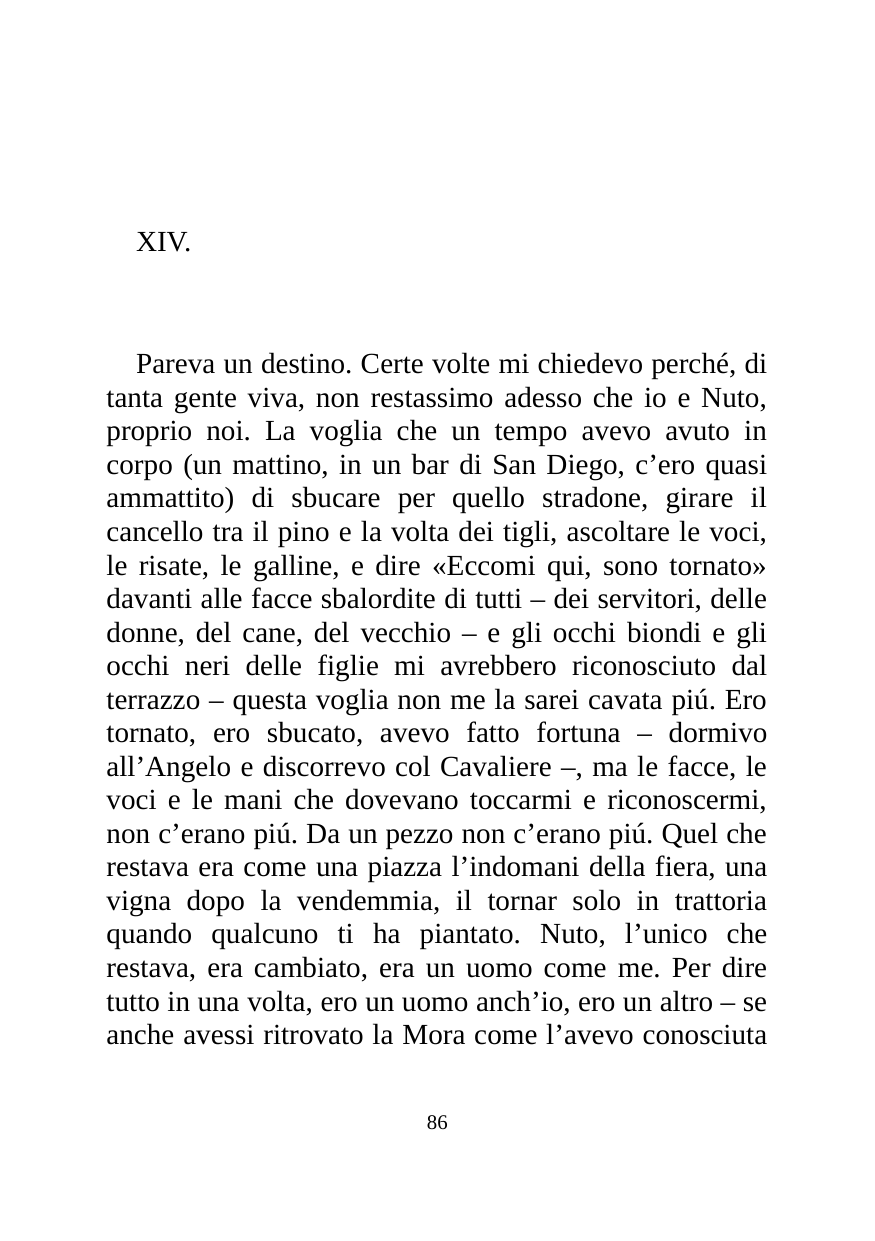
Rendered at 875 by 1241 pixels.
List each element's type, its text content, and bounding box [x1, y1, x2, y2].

text Pareva un destino. Certe volte mi chiedevo perché, di tanta gente viva, non restassimo adesso che io e Nuto, proprio noi. La voglia che un tempo avevo avuto in corpo (un mattino, in un bar di San Diego, c’ero quasi ammattito) di sbucare per quello stradone, girare il cancello tra il pino e la volta dei tigli, ascoltare le voci, le risate, le galline, e dire «Eccomi qui, sono tornato» davanti alle facce sbalordite di tutti – dei servitori, delle donne, del cane, del vecchio – e gli occhi biondi e gli occhi neri delle figlie mi avrebbero riconosciuto dal terrazzo – questa voglia non me la sarei cavata piú. Ero tornato, ero sbucato, avevo fatto fortuna – dormivo all’Angelo e discorrevo col Cavaliere –, ma le facce, le voci e le mani che dovevano toccarmi e riconoscermi, non c’erano piú. Da un pezzo non c’erano piú. Quel che restava era come una piazza l’indomani della fiera, una vigna dopo la vendemmia, il tornar solo in trattoria quando qualcuno ti ha piantato. Nuto, l’unico che restava, era cambiato, era un uomo come me. Per dire tutto in una volta, ero un uomo anch’io, ero un altro – se anche avessi ritrovato la Mora come l’avevo conosciuta [106, 346, 768, 1051]
subtitle XIV. [106, 224, 768, 258]
